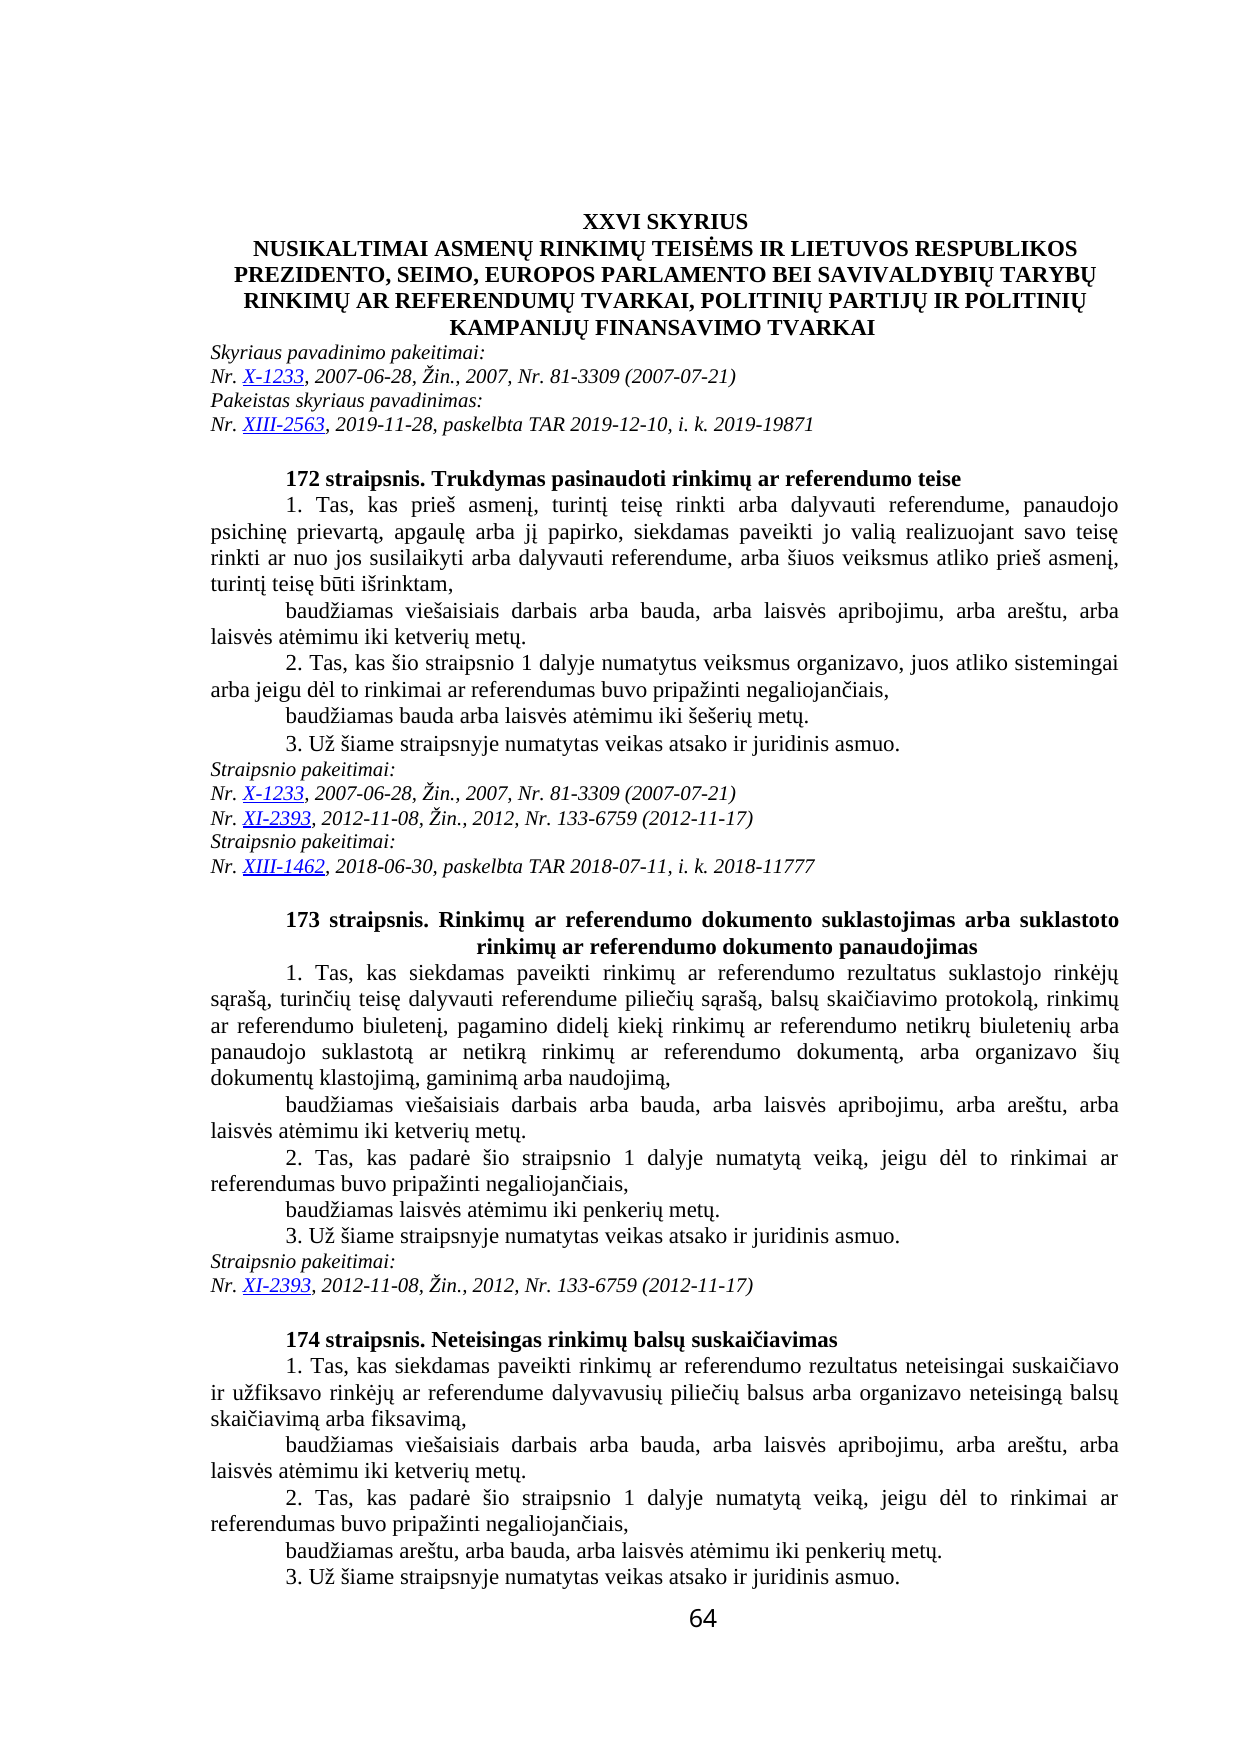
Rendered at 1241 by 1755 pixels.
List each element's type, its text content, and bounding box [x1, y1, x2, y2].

text 1. Tas, kas siekdamas paveikti rinkimų ar referendumo rezultatus suklastojo rinkėjų sąrašą, turinčių teisę dalyvauti referendume piliečių sąrašą, balsų skaičiavimo protokolą, rinkimų ar referendumo biuletenį, pagamino didelį kiekį rinkimų ar referendumo netikrų biuletenių arba panaudojo suklastotą ar netikrą rinkimų ar referendumo dokumentą, arba organizavo šių dokumentų klastojimą, gaminimą arba naudojimą, [210, 959, 1120, 1091]
text 2. Tas, kas padarė šio straipsnio 1 dalyje numatytą veiką, jeigu dėl to rinkimai ar referendumas buvo pripažinti negaliojančiais, [210, 1484, 1120, 1537]
subtitle XXVI SKYRIUS [210, 208, 1120, 234]
text Pakeistas skyriaus pavadinimas: [210, 388, 1120, 412]
text Nr. XI-2393, 2012-11-08, Žin., 2012, Nr. 133-6759 (2012-11-17) [210, 1273, 1120, 1297]
text baudžiamas viešaisiais darbais arba bauda, arba laisvės apribojimu, arba areštu, arba laisvės atėmimu iki ketverių metų. [210, 597, 1120, 649]
text 174 straipsnis. Neteisingas rinkimų balsų suskaičiavimas [210, 1326, 1120, 1352]
text Straipsnio pakeitimai: [210, 1249, 1120, 1273]
text baudžiamas areštu, arba bauda, arba laisvės atėmimu iki penkerių metų. [210, 1537, 1120, 1563]
text Straipsnio pakeitimai: [210, 757, 1120, 781]
text 1. Tas, kas siekdamas paveikti rinkimų ar referendumo rezultatus neteisingai suskaičiavo ir užfiksavo rinkėjų ar referendume dalyvavusių piliečių balsus arba organizavo neteisingą balsų skaičiavimą arba fiksavimą, [210, 1352, 1120, 1431]
text 3. Už šiame straipsnyje numatytas veikas atsako ir juridinis asmuo. [210, 1223, 1120, 1249]
text Nr. XIII-1462, 2018-06-30, paskelbta TAR 2018-07-11, i. k. 2018-11777 [210, 853, 1120, 878]
text NUSIKALTIMAI ASMENŲ RINKIMŲ TEISĖMS IR LIETUVOS RESPUBLIKOS PREZIDENTO, SEIMO, EUROPOS PARLAMENTO BEI SAVIVALDYBIŲ TARYBŲ RINKIMŲ AR REFERENDUMŲ TVARKAI, POLITINIŲ PARTIJŲ IR POLITINIŲ KAMPANIJŲ FINANSAVIMO TVARKAI [210, 234, 1120, 340]
text 3. Už šiame straipsnyje numatytas veikas atsako ir juridinis asmuo. [210, 728, 1120, 757]
text Nr. X-1233, 2007-06-28, Žin., 2007, Nr. 81-3309 (2007-07-21) [210, 781, 1120, 805]
text 3. Už šiame straipsnyje numatytas veikas atsako ir juridinis asmuo. [210, 1563, 1120, 1589]
text 2. Tas, kas padarė šio straipsnio 1 dalyje numatytą veiką, jeigu dėl to rinkimai ar referendumas buvo pripažinti negaliojančiais, [210, 1143, 1120, 1196]
text 173 straipsnis. Rinkimų ar referendumo dokumento suklastojimas arba suklastoto rinkimų ar referendumo dokumento panaudojimas [285, 906, 1120, 959]
text Nr. XI-2393, 2012-11-08, Žin., 2012, Nr. 133-6759 (2012-11-17) [210, 805, 1120, 829]
text Nr. X-1233, 2007-06-28, Žin., 2007, Nr. 81-3309 (2007-07-21) [210, 364, 1120, 388]
text 172 straipsnis. Trukdymas pasinaudoti rinkimų ar referendumo teise [210, 465, 1120, 491]
text Straipsnio pakeitimai: [210, 829, 1120, 853]
text baudžiamas viešaisiais darbais arba bauda, arba laisvės apribojimu, arba areštu, arba laisvės atėmimu iki ketverių metų. [210, 1091, 1120, 1143]
text Nr. XIII-2563, 2019-11-28, paskelbta TAR 2019-12-10, i. k. 2019-19871 [210, 412, 1120, 436]
text baudžiamas bauda arba laisvės atėmimu iki šešerių metų. [210, 702, 1120, 728]
text Skyriaus pavadinimo pakeitimai: [210, 340, 1120, 364]
text 1. Tas, kas prieš asmenį, turintį teisę rinkti arba dalyvauti referendume, panaudojo psichinę prievartą, apgaulę arba jį papirko, siekdamas paveikti jo valią realizuojant savo teisę rinkti ar nuo jos susilaikyti arba dalyvauti referendume, arba šiuos veiksmus atliko prieš asmenį, turintį teisę būti išrinktam, [210, 491, 1120, 597]
text baudžiamas viešaisiais darbais arba bauda, arba laisvės apribojimu, arba areštu, arba laisvės atėmimu iki ketverių metų. [210, 1431, 1120, 1484]
text 2. Tas, kas šio straipsnio 1 dalyje numatytus veiksmus organizavo, juos atliko sistemingai arba jeigu dėl to rinkimai ar referendumas buvo pripažinti negaliojančiais, [210, 649, 1120, 702]
text baudžiamas laisvės atėmimu iki penkerių metų. [210, 1196, 1120, 1223]
